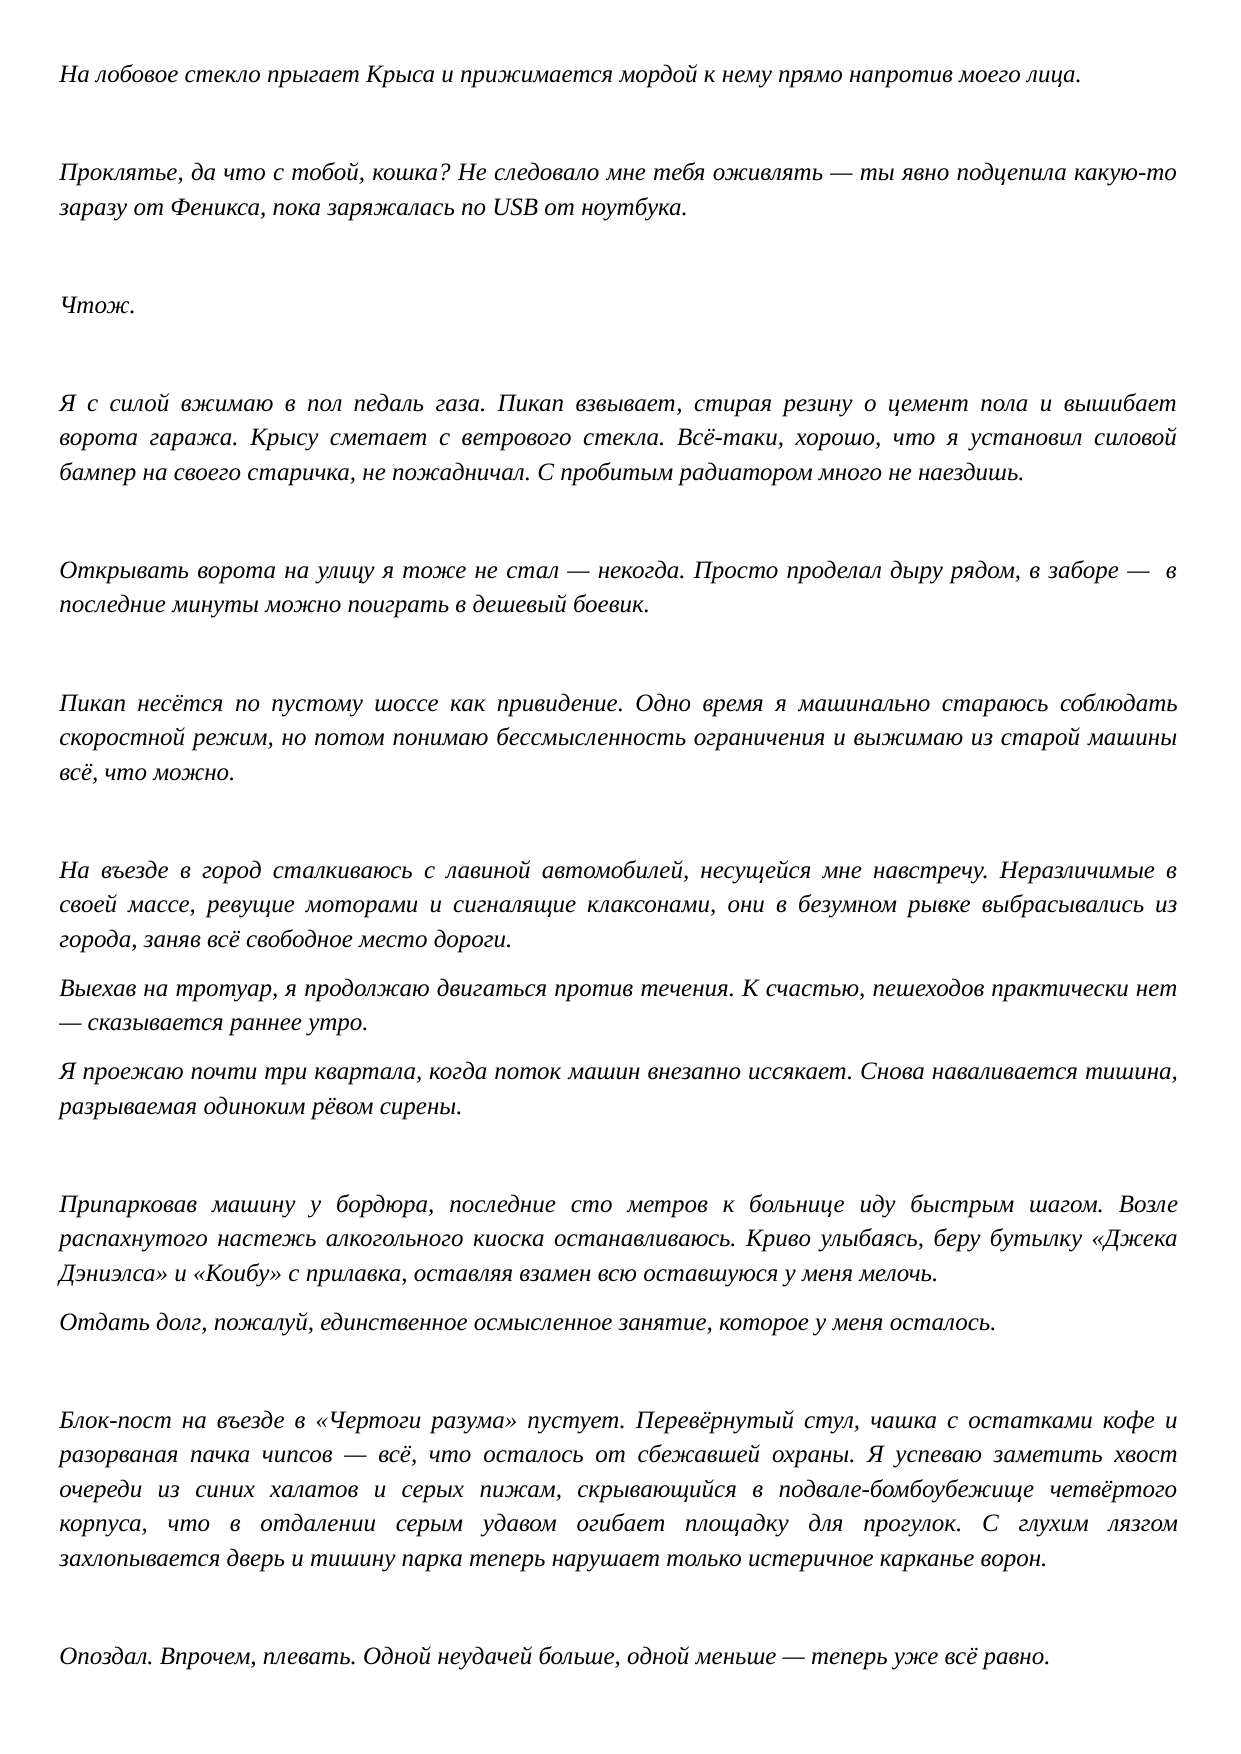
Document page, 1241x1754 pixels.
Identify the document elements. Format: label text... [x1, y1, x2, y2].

text Опоздал. Впрочем, плевать. Одной неудачей больше, одной меньше — теперь уже всё равно. [59, 1641, 1181, 1670]
text На лобовое стекло прыгает Крыса и прижимается мордой к нему прямо напротив моего лица. [59, 59, 1181, 88]
text Я проежаю почти три квартала, когда поток машин внезапно иссякает. Снова наваливается тишина, разрываемая одиноким рёвом сирены. [59, 1056, 1181, 1119]
text Припарковав машину у бордюра, последние сто метров к больнице иду быстрым шагом. Возле распахнутого настежь алкогольного киоска останавливаюсь. Криво улыбаясь, беру бутылку «Джека Дэниэлса» и «Коибу» с прилавка, оставляя взамен всю оставшуюся у меня мелочь. [59, 1189, 1181, 1287]
text Я с силой вжимаю в пол педаль газа. Пикап взвывает, стирая резину о цемент пола и вышибает ворота гаража. Крысу сметает с ветрового стекла. Всё-таки, хорошо, что я установил силовой бампер на своего старичка, не пожадничал. С пробитым радиатором много не наездишь. [59, 388, 1181, 486]
text Проклятье, да что с тобой, кошка? Не следовало мне тебя оживлять — ты явно подцепила какую-то заразу от Феникса, пока заряжалась по USB от ноутбука. [59, 157, 1181, 220]
text Пикап несётся по пустому шоссе как привидение. Одно время я машинально стараюсь соблюдать скоростной режим, но потом понимаю бессмысленность ограничения и выжимаю из старой машины всё, что можно. [59, 688, 1181, 785]
text На въезде в город сталкиваюсь с лавиной автомобилей, несущейся мне навстречу. Неразличимые в своей массе, ревущие моторами и сигналящие клаксонами, они в безумном рывке выбрасывались из города, заняв всё свободное место дороги. [59, 855, 1181, 952]
text Чтож. [59, 290, 1181, 318]
text Блок-пост на въезде в «Чертоги разума» пустует. Перевёрнутый стул, чашка с остатками кофе и разорваная пачка чипсов — всё, что осталось от сбежавшей охраны. Я успеваю заметить хвост очереди из синих халатов и серых пижам, скрывающийся в подвале-бомбоубежище четвёртого корпуса, что в отдалении серым удавом огибает площадку для прогулок. С глухим лязгом захлопывается дверь и тишину парка теперь нарушает только истеричное карканье ворон. [59, 1405, 1181, 1572]
text Открывать ворота на улицу я тоже не стал — некогда. Просто проделал дыру рядом, в заборе — в последние минуты можно поиграть в дешевый боевик. [59, 555, 1181, 618]
text Выехав на тротуар, я продолжаю двигаться против течения. К счастью, пешеходов практически нет — сказывается раннее утро. [59, 973, 1181, 1036]
text Отдать долг, пожалуй, единственное осмысленное занятие, которое у меня осталось. [59, 1307, 1181, 1336]
